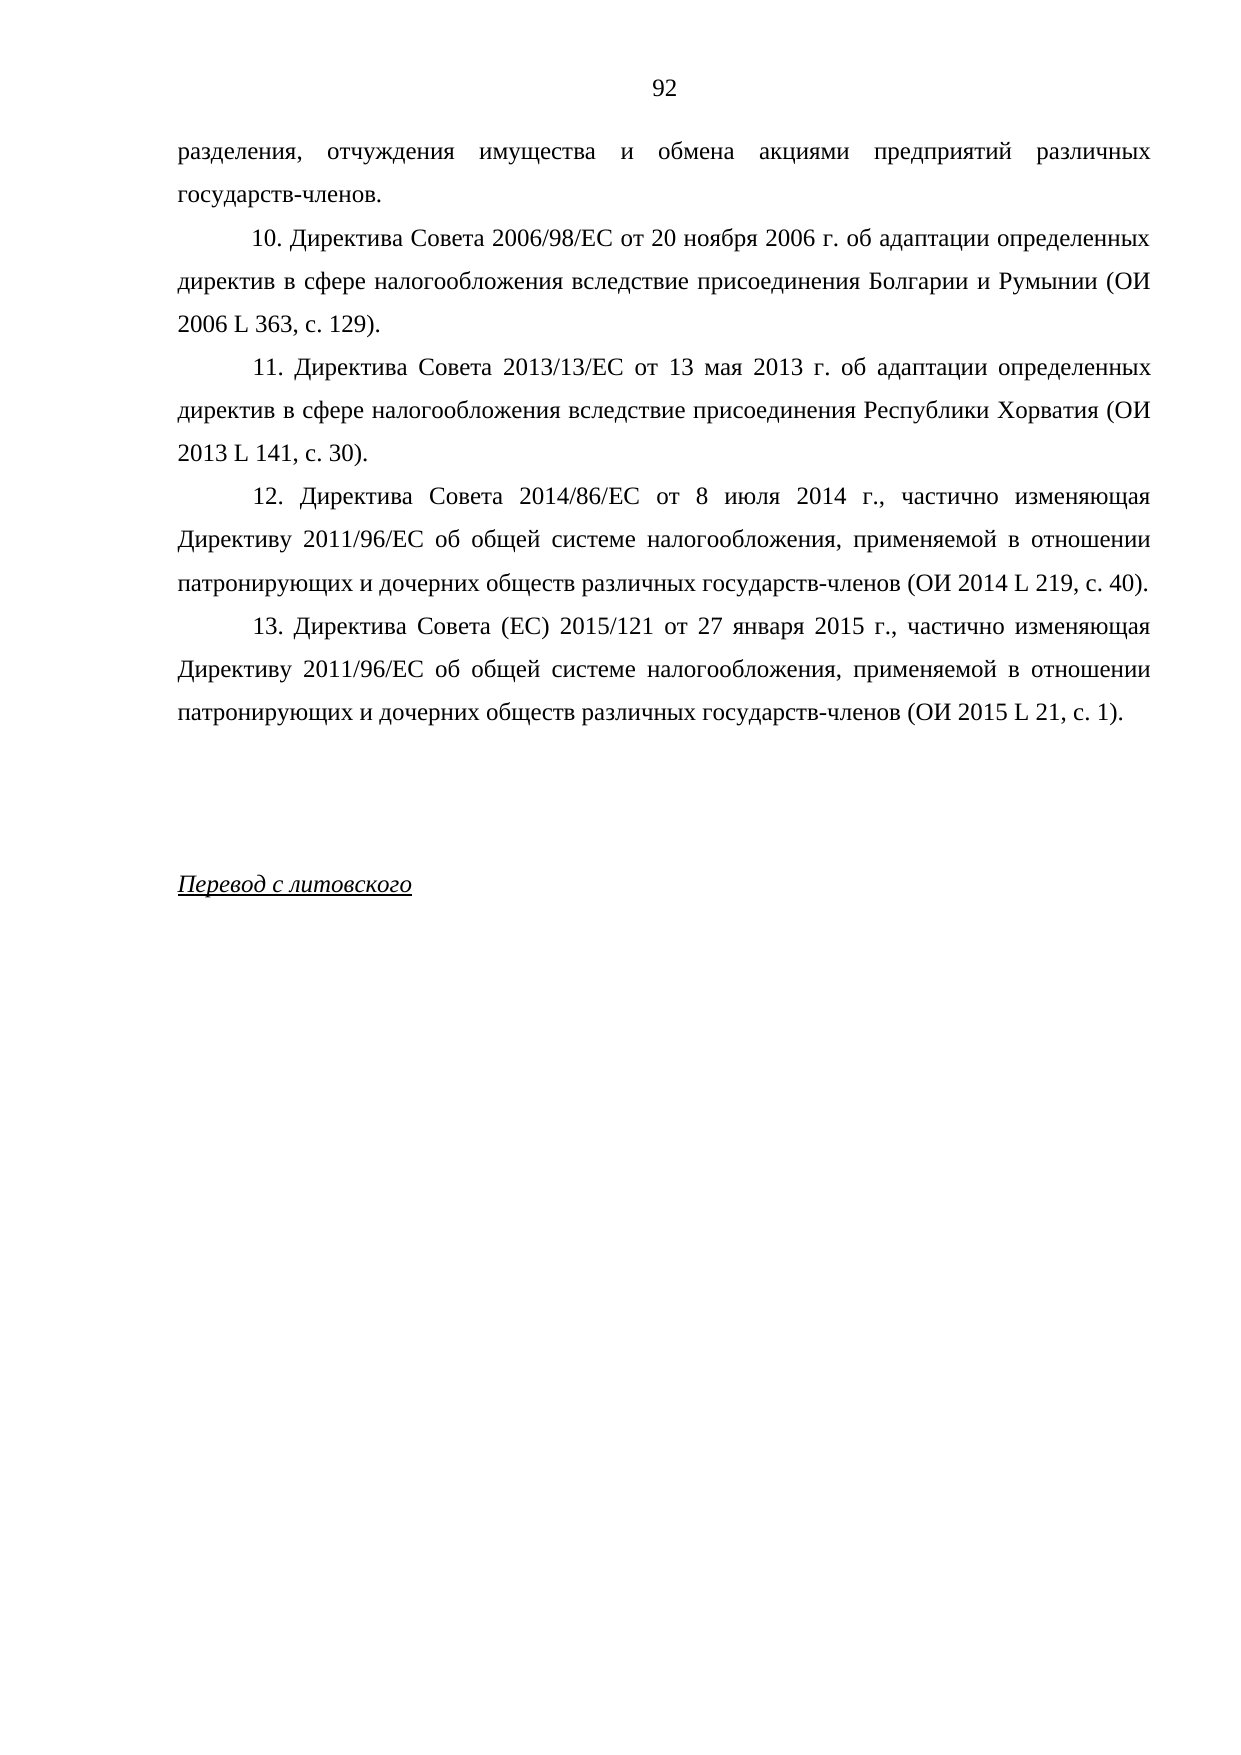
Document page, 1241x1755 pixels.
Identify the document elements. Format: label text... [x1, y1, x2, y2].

text Перевод с литовского [177, 869, 1152, 898]
text 12. Директива Совета 2014/86/ЕС от 8 июля 2014 г., частично изменяющая Директиву 2011/96/ЕС об общей системе налогообложения, применяемой в отношении патронирующих и дочерних обществ различных государств-членов (ОИ 2014 L 219, с. 40). [177, 481, 1152, 596]
text 11. Директива Совета 2013/13/ЕС от 13 мая 2013 г. об адаптации определенных директив в сфере налогообложения вследствие присоединения Республики Хорватия (ОИ 2013 L 141, с. 30). [177, 352, 1152, 467]
text 10. Директива Совета 2006/98/ЕС от 20 ноября 2006 г. об адаптации определенных директив в сфере налогообложения вследствие присоединения Болгарии и Румынии (ОИ 2006 L 363, с. 129). [177, 223, 1152, 338]
text разделения, отчуждения имущества и обмена акциями предприятий различных государств-членов. [177, 136, 1152, 208]
text 13. Директива Совета (ЕС) 2015/121 от 27 января 2015 г., частично изменяющая Директиву 2011/96/ЕС об общей системе налогообложения, применяемой в отношении патронирующих и дочерних обществ различных государств-членов (ОИ 2015 L 21, с. 1). [177, 611, 1152, 726]
